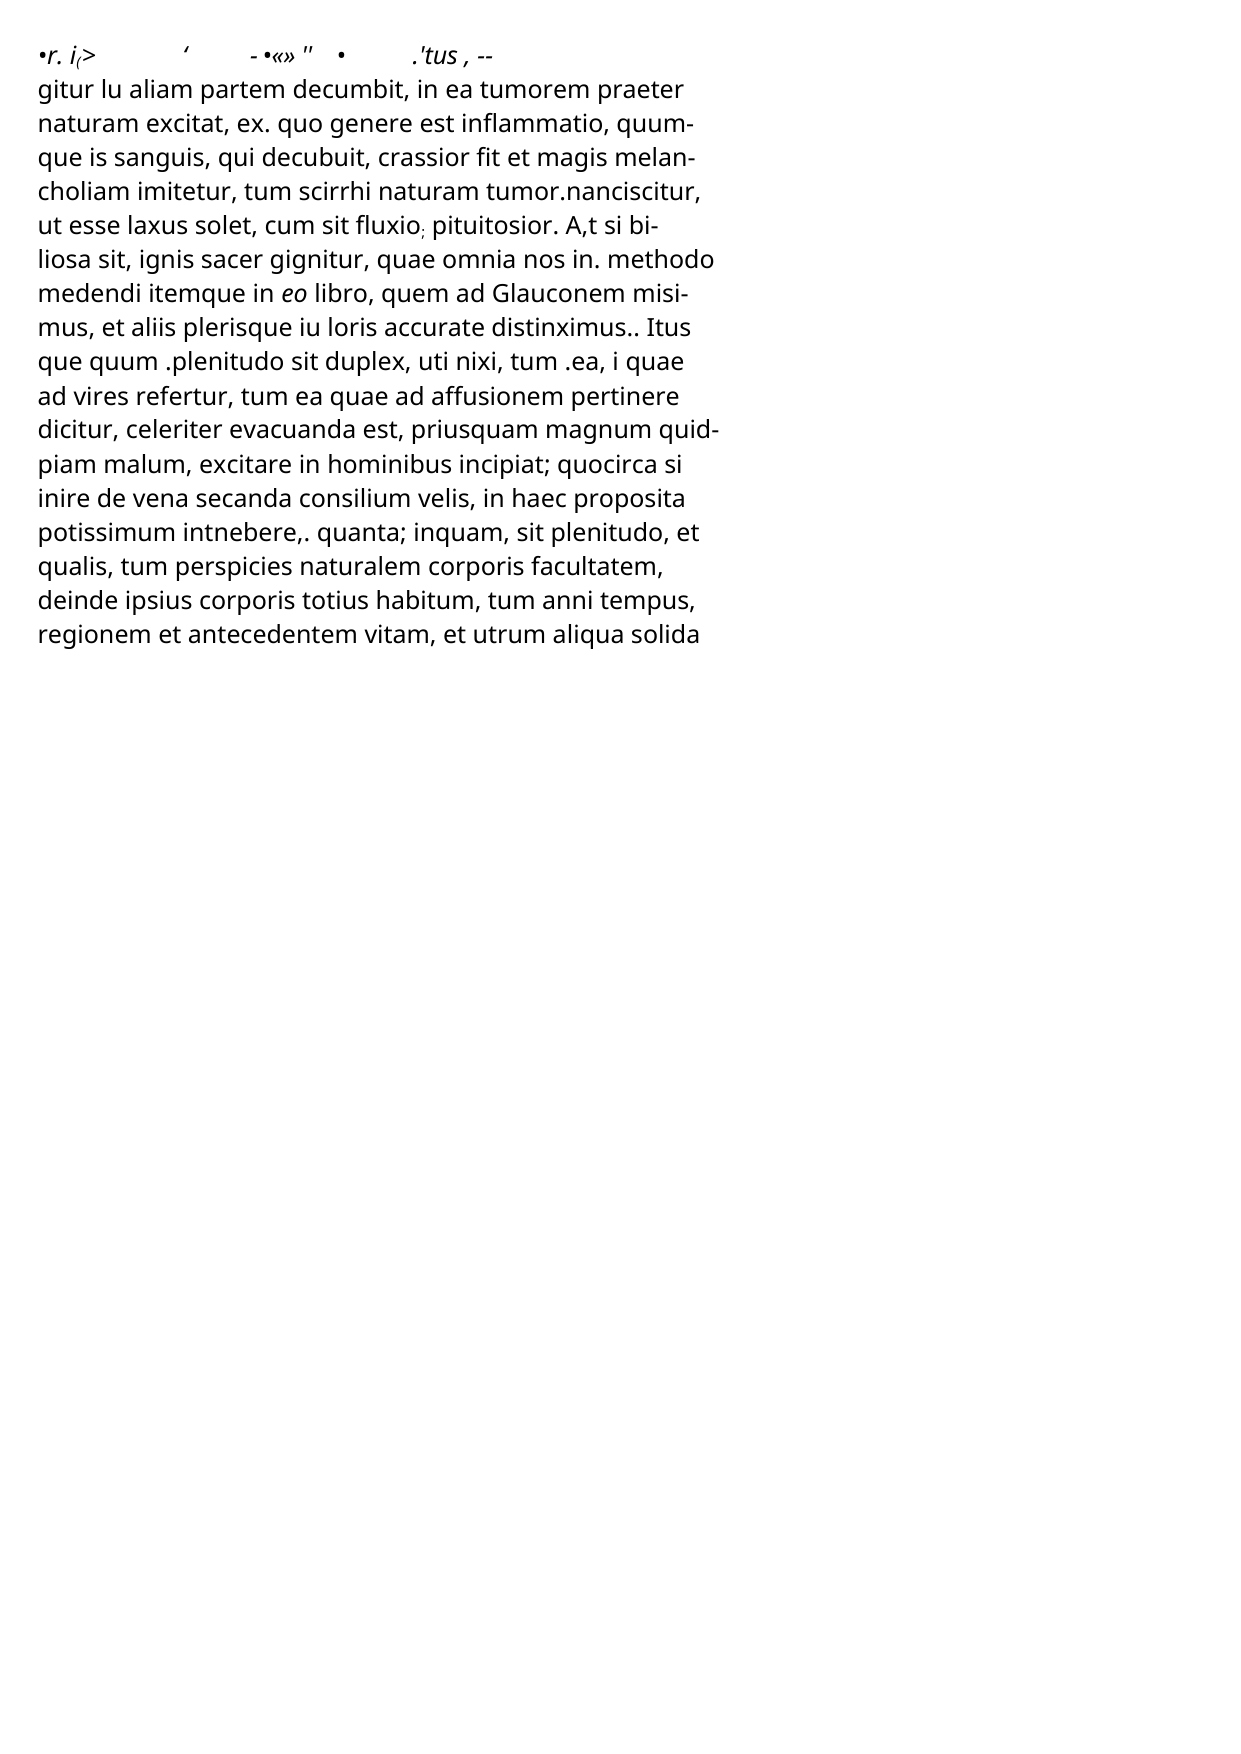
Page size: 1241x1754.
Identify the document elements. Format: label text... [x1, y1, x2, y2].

text •r. i( > ‘ - •«» '' • .'tus , -- [37, 37, 1203, 72]
text gitur lu aliam partem decumbit, in ea tumorem praeter naturam excitat, ex. quo genere est inflammatio, quum- que is sanguis, qui decubuit, crassior fit et magis melan- choliam imitetur, tum scirrhi naturam tumor.nanciscitur, ut esse laxus solet, cum sit fluxio; pituitosior. A,t si bi- liosa sit, ignis sacer gignitur, quae omnia nos in. methodo medendi itemque in eo libro, quem ad Glauconem misi- mus, et aliis plerisque iu loris accurate distinximus.. Itus que quum .plenitudo sit duplex, uti nixi, tum .ea, i quae ad vires refertur, tum ea quae ad affusionem pertinere dicitur, celeriter evacuanda est, priusquam magnum quid- piam malum, excitare in hominibus incipiat; quocirca si inire de vena secanda consilium velis, in haec proposita potissimum intnebere,. quanta; inquam, sit plenitudo, et qualis, tum perspicies naturalem corporis facultatem, deinde ipsius corporis totius habitum, tum anni tempus, regionem et antecedentem vitam, et utrum aliqua solida [37, 72, 1203, 651]
